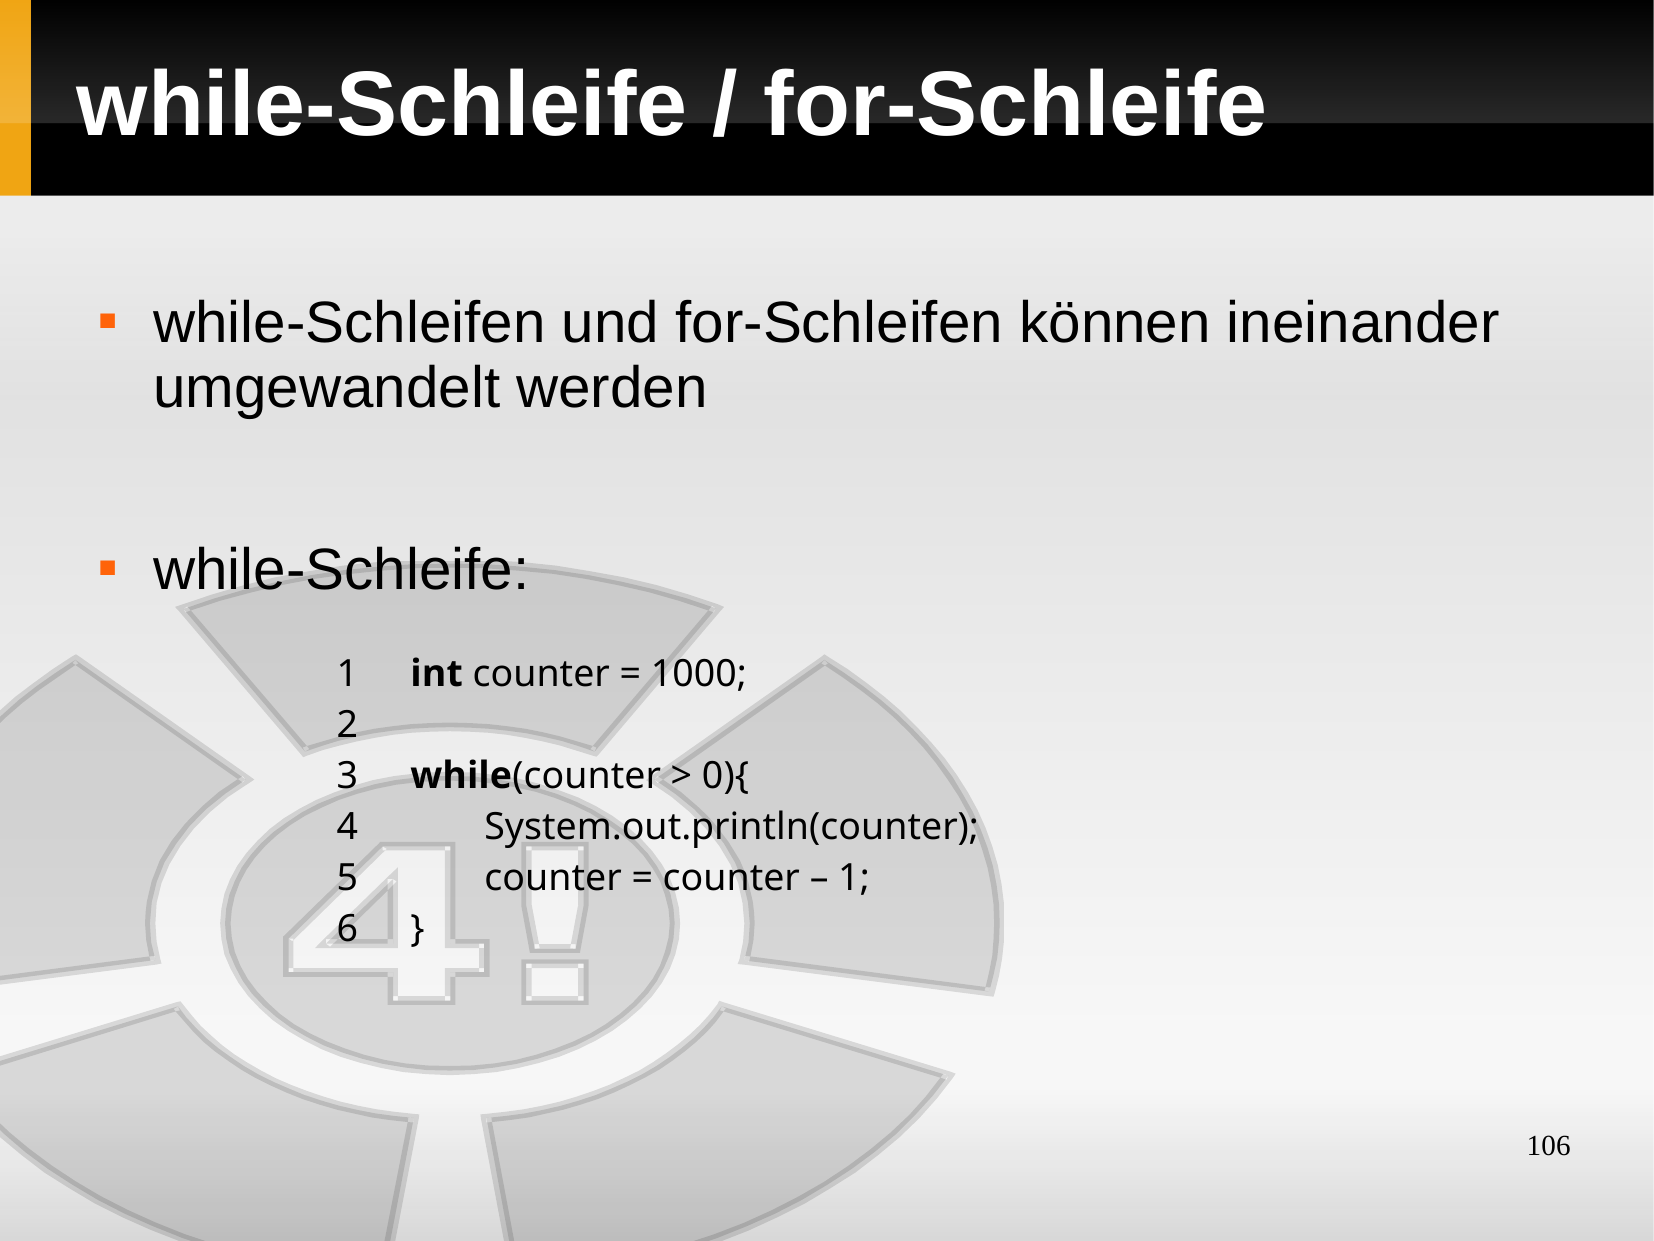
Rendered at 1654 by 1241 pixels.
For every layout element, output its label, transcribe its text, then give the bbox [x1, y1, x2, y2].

text_box 1 int counter = 1000; 2 3 while(counter > 0){ 4 System.out.println(counter); 5 counter = counter – 1; 6 } [321, 596, 1034, 1093]
title while-Schleife / for-Schleife [76, 0, 1565, 208]
list while-Schleifen und for-Schleifen können ineinander umgewandelt werden while-Schleife: [82, 290, 1571, 1109]
picture [0, 0, 1654, 1241]
